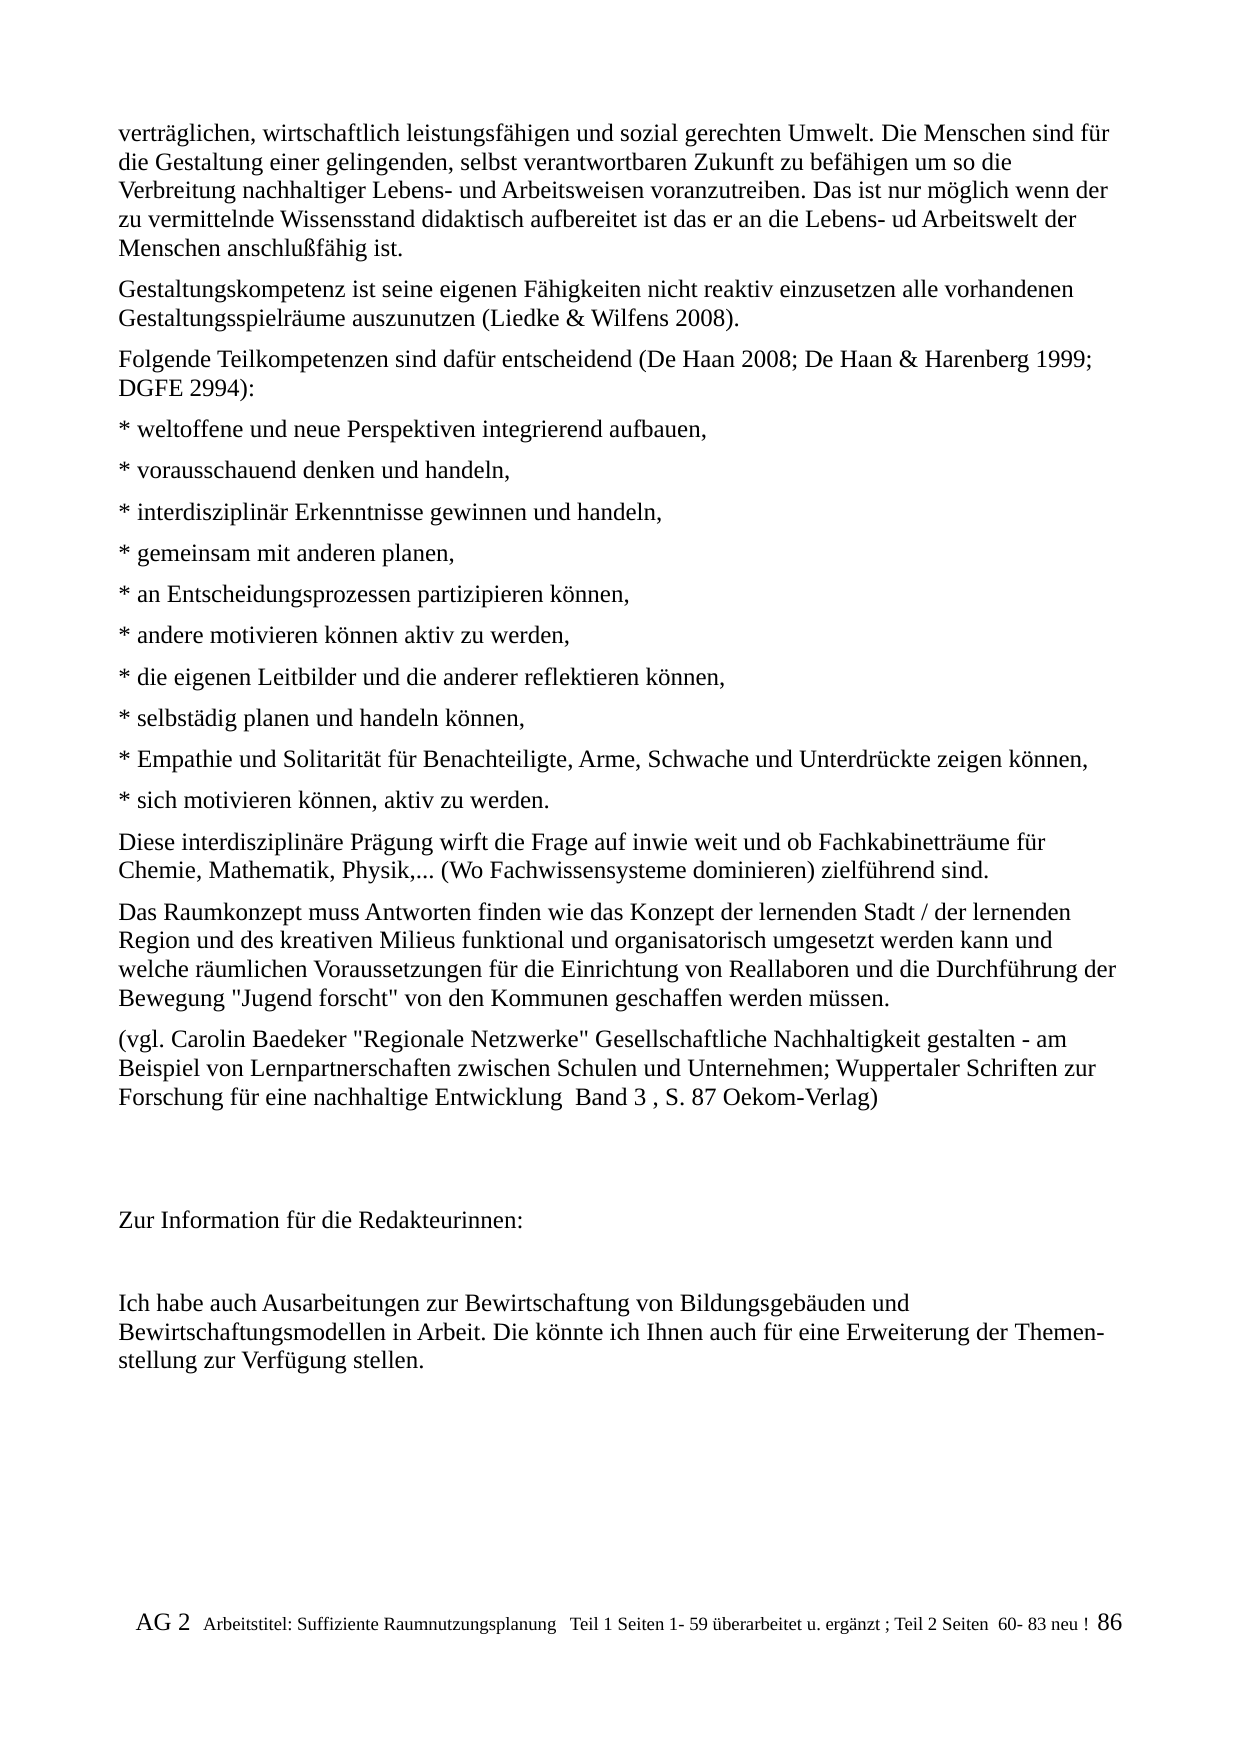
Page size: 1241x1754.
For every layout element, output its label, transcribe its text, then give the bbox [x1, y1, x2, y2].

text * die eigenen Leitbilder und die anderer reflektieren können, [118, 662, 1122, 691]
text * an Entscheidungsprozessen partizipieren können, [118, 579, 1122, 608]
text * weltoffene und neue Perspektiven integrierend aufbauen, [118, 414, 1122, 443]
text * interdisziplinär Erkenntnisse gewinnen und handeln, [118, 497, 1122, 526]
text Das Raumkonzept muss Antworten finden wie das Konzept der lernenden Stadt / der lernenden Region und des kreativen Milieus funktional und organisatorisch umgesetzt werden kann und welche räumlichen Voraussetzungen für die Einrichtung von Reallaboren und die Durchführung der Bewegung "Jugend forscht" von den Kommunen geschaffen werden müssen. [118, 897, 1122, 1012]
text Folgende Teilkompetenzen sind dafür entscheidend (De Haan 2008; De Haan & Harenberg 1999; DGFE 2994): [118, 344, 1122, 402]
text verträglichen, wirtschaftlich leistungsfähigen und sozial gerechten Umwelt. Die Menschen sind für die Gestaltung einer gelingenden, selbst verantwortbaren Zukunft zu befähigen um so die Verbreitung nachhaltiger Lebens- und Arbeitsweisen voranzutreiben. Das ist nur möglich wenn der zu vermittelnde Wissensstand didaktisch aufbereitet ist das er an die Lebens- ud Arbeitswelt der Menschen anschlußfähig ist. [118, 118, 1122, 262]
text * Empathie und Solitarität für Benachteiligte, Arme, Schwache und Unterdrückte zeigen können, [118, 744, 1122, 773]
text Zur Information für die Redakteurinnen: [118, 1206, 1122, 1234]
text * vorausschauend denken und handeln, [118, 456, 1122, 484]
text Ich habe auch Ausarbeitungen zur Bewirtschaftung von Bildungsgebäuden und Bewirtschaftungsmodellen in Arbeit. Die könnte ich Ihnen auch für eine Erweiterung der Themen- stellung zur Verfügung stellen. [118, 1288, 1122, 1374]
text Diese interdisziplinäre Prägung wirft die Frage auf inwie weit und ob Fachkabinetträume für Chemie, Mathematik, Physik,... (Wo Fachwissensysteme dominieren) zielführend sind. [118, 827, 1122, 884]
text * selbstädig planen und handeln können, [118, 703, 1122, 732]
text (vgl. Carolin Baedeker "Regionale Netzwerke" Gesellschaftliche Nachhaltigkeit gestalten - am Beispiel von Lernpartnerschaften zwischen Schulen und Unternehmen; Wuppertaler Schriften zur Forschung für eine nachhaltige Entwicklung Band 3 , S. 87 Oekom-Verlag) [118, 1024, 1122, 1111]
text Gestaltungskompetenz ist seine eigenen Fähigkeiten nicht reaktiv einzusetzen alle vorhandenen Gestaltungsspielräume auszunutzen (Liedke & Wilfens 2008). [118, 274, 1122, 332]
text * andere motivieren können aktiv zu werden, [118, 621, 1122, 649]
text * gemeinsam mit anderen planen, [118, 538, 1122, 567]
text * sich motivieren können, aktiv zu werden. [118, 786, 1122, 814]
